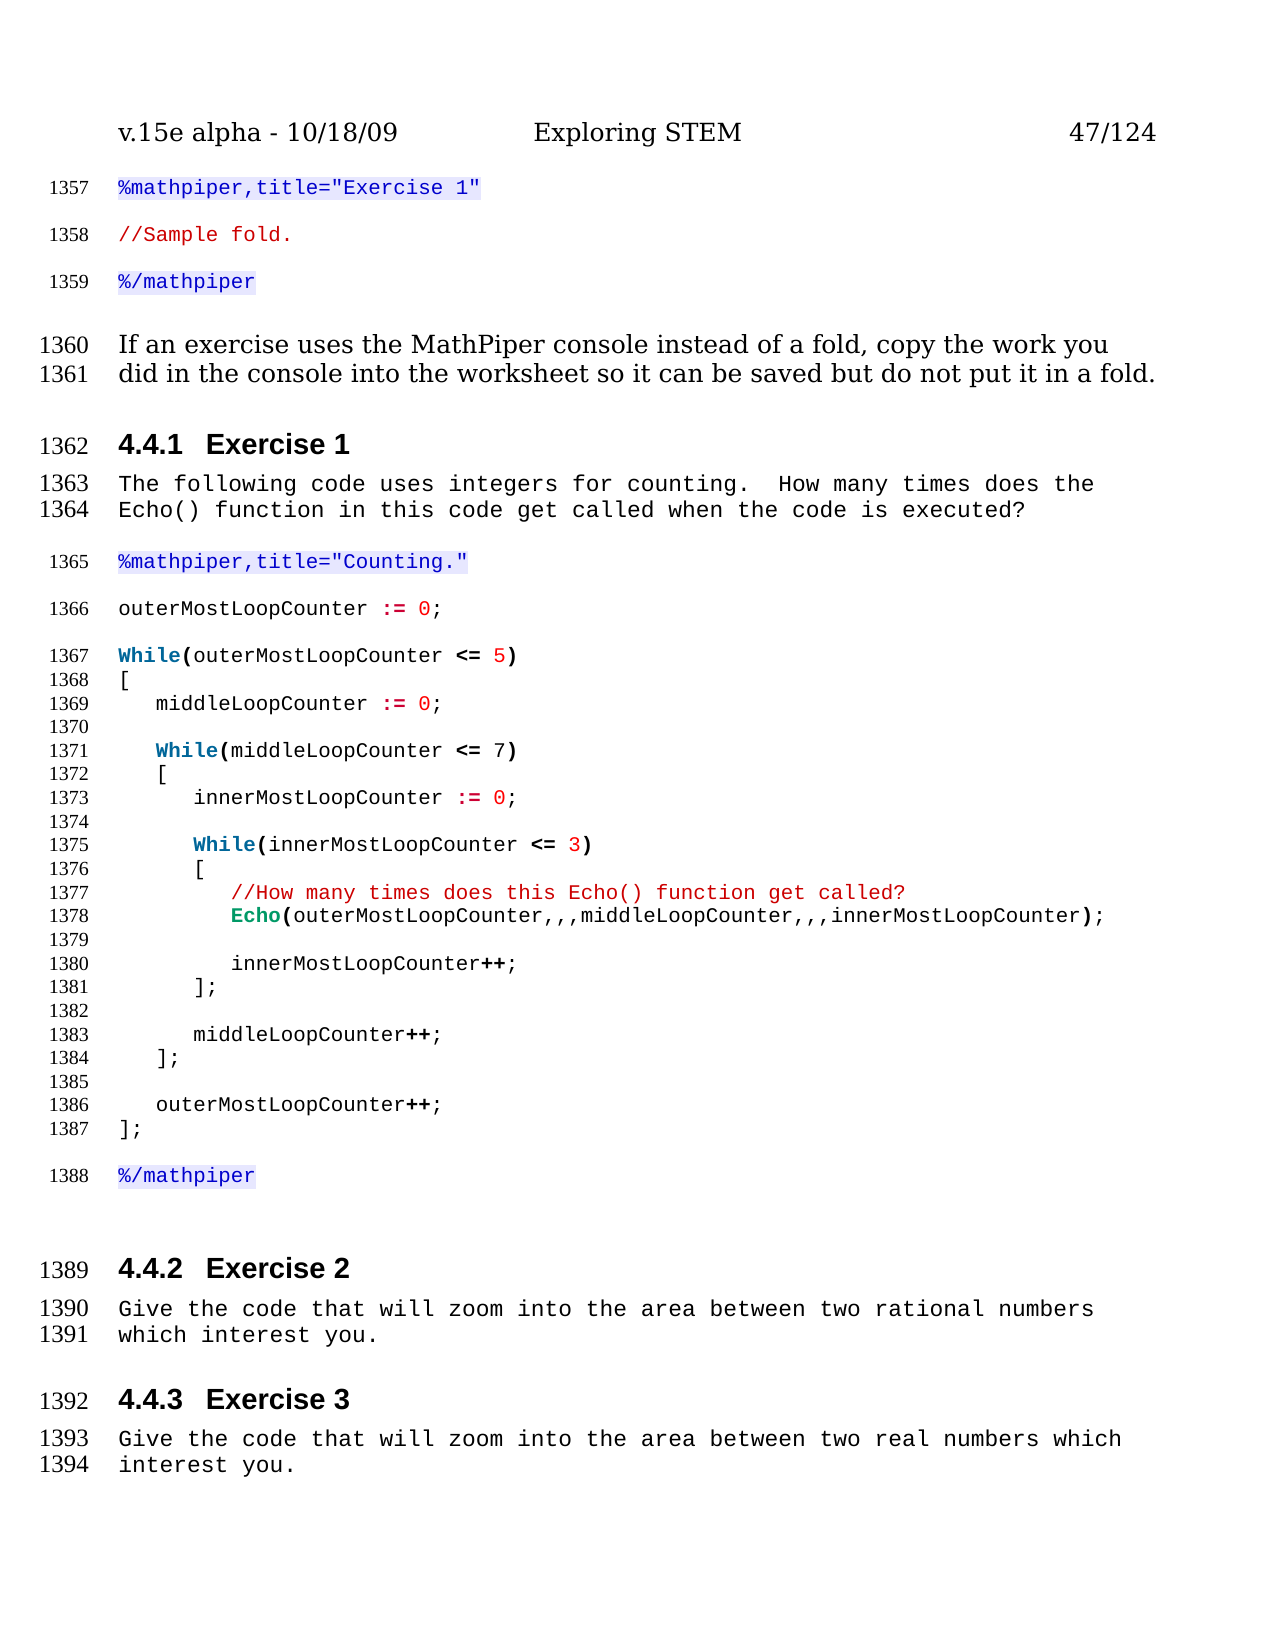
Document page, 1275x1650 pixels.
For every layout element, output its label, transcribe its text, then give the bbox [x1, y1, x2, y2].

text [ [118, 669, 1157, 692]
subtitle Exercise 3 [118, 1382, 1157, 1416]
text innerMostLoopCounter := 0; [118, 787, 1157, 811]
text %/mathpiper [118, 1165, 1157, 1189]
text While(middleLoopCounter <= 7) [118, 740, 1157, 763]
text %mathpiper,title="Exercise 1" [118, 177, 1157, 200]
text innerMostLoopCounter++; [118, 953, 1157, 976]
text ]; [118, 1047, 1157, 1071]
text Echo(outerMostLoopCounter,,,middleLoopCounter,,,innerMostLoopCounter); [118, 905, 1157, 929]
text Give the code that will zoom into the area between two real numbers which interest you. [118, 1427, 1157, 1479]
text %/mathpiper [118, 271, 1157, 295]
text middleLoopCounter++; [118, 1023, 1157, 1047]
text [ [118, 763, 1157, 787]
text outerMostLoopCounter := 0; [118, 598, 1157, 622]
text [ [118, 858, 1157, 882]
text If an exercise uses the MathPiper console instead of a fold, copy the work you did in the console into the worksheet so it can be saved but do not put it in a fold. [118, 330, 1157, 388]
text The following code uses integers for counting. How many times does the Echo() function in this code get called when the code is executed? [118, 473, 1157, 525]
text Give the code that will zoom into the area between two rational numbers which interest you. [118, 1297, 1157, 1349]
text ]; [118, 1118, 1157, 1142]
text While(outerMostLoopCounter <= 5) [118, 645, 1157, 669]
text While(innerMostLoopCounter <= 3) [118, 834, 1157, 858]
text //How many times does this Echo() function get called? [118, 882, 1157, 905]
subtitle Exercise 2 [118, 1252, 1157, 1285]
subtitle Exercise 1 [118, 427, 1157, 461]
text middleLoopCounter := 0; [118, 692, 1157, 716]
text //Sample fold. [118, 224, 1157, 248]
text %mathpiper,title="Counting." [118, 551, 1157, 574]
text ]; [118, 976, 1157, 1000]
text outerMostLoopCounter++; [118, 1094, 1157, 1118]
